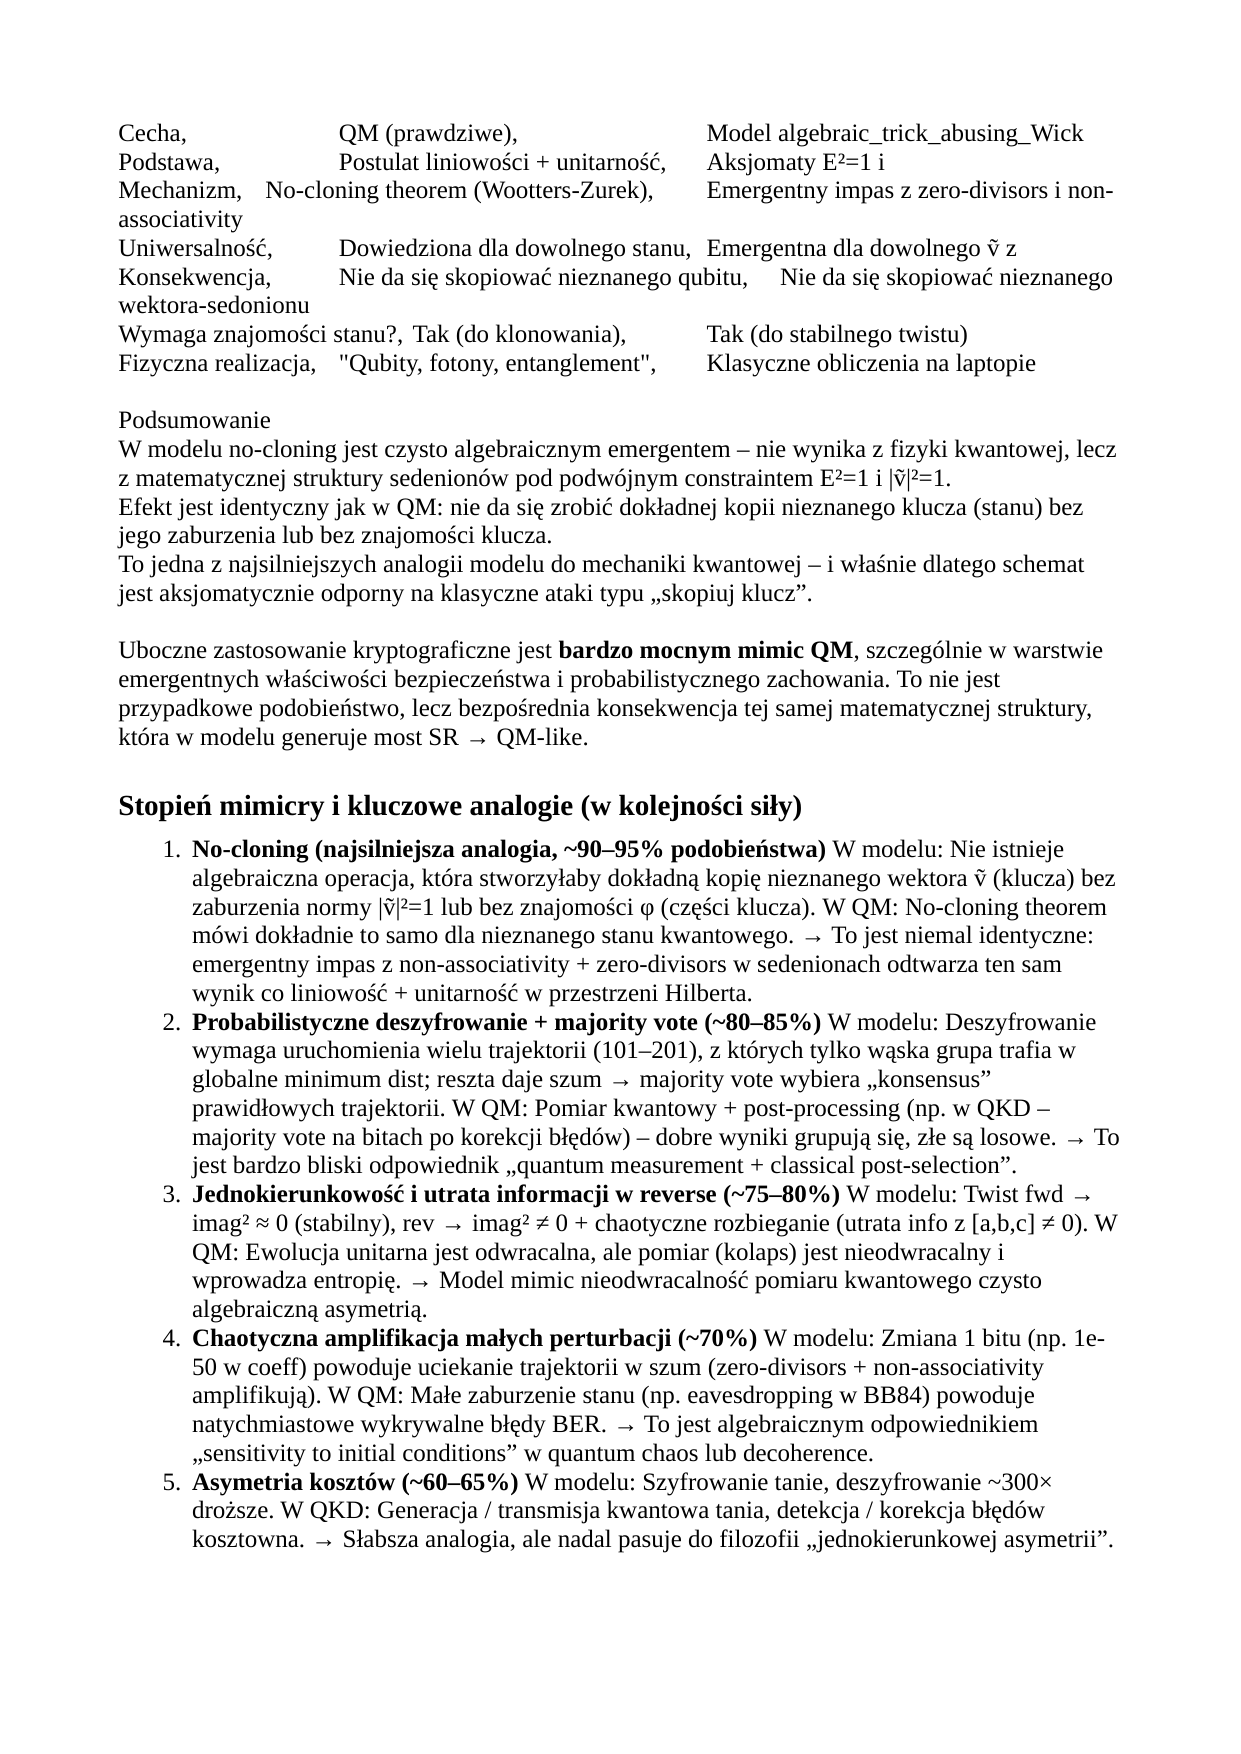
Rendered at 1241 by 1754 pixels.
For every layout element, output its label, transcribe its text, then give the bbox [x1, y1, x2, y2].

list Asymetria kosztów (~60–65%) W modelu: Szyfrowanie tanie, deszyfrowanie ~300× droższe. W QKD: Generacja / transmisja kwantowa tania, detekcja / korekcja błędów kosztowna. → Słabsza analogia, ale nadal pasuje do filozofii „jednokierunkowej asymetrii”. [162, 1467, 1122, 1553]
list No-cloning (najsilniejsza analogia, ~90–95% podobieństwa) W modelu: Nie istnieje algebraiczna operacja, która stworzyłaby dokładną kopię nieznanego wektora ṽ (klucza) bez zaburzenia normy |ṽ|²=1 lub bez znajomości φ (części klucza). W QM: No-cloning theorem mówi dokładnie to samo dla nieznanego stanu kwantowego. → To jest niemal identyczne: emergentny impas z non-associativity + zero-divisors w sedenionach odtwarza ten sam wynik co liniowość + unitarność w przestrzeni Hilberta. [162, 834, 1122, 1007]
text Uboczne zastosowanie kryptograficzne jest bardzo mocnym mimic QM, szczególnie w warstwie emergentnych właściwości bezpieczeństwa i probabilistycznego zachowania. To nie jest przypadkowe podobieństwo, lecz bezpośrednia konsekwencja tej samej matematycznej struktury, która w modelu generuje most SR → QM-like. [118, 636, 1122, 751]
text Podsumowanie W modelu no-cloning jest czysto algebraicznym emergentem – nie wynika z fizyki kwantowej, lecz z matematycznej struktury sedenionów pod podwójnym constraintem E²=1 i |ṽ|²=1. Efekt jest identyczny jak w QM: nie da się zrobić dokładnej kopii nieznanego klucza (stanu) bez jego zaburzenia lub bez znajomości klucza. To jedna z najsilniejszych analogii modelu do mechaniki kwantowej – i właśnie dlatego schemat jest aksjomatycznie odporny na klasyczne ataki typu „skopiuj klucz”. [118, 406, 1122, 607]
list Chaotyczna amplifikacja małych perturbacji (~70%) W modelu: Zmiana 1 bitu (np. 1e-50 w coeff) powoduje uciekanie trajektorii w szum (zero-divisors + non-associativity amplifikują). W QM: Małe zaburzenie stanu (np. eavesdropping w BB84) powoduje natychmiastowe wykrywalne błędy BER. → To jest algebraicznym odpowiednikiem „sensitivity to initial conditions” w quantum chaos lub decoherence. [162, 1323, 1122, 1467]
list Probabilistyczne deszyfrowanie + majority vote (~80–85%) W modelu: Deszyfrowanie wymaga uruchomienia wielu trajektorii (101–201), z których tylko wąska grupa trafia w globalne minimum dist; reszta daje szum → majority vote wybiera „konsensus” prawidłowych trajektorii. W QM: Pomiar kwantowy + post-processing (np. w QKD – majority vote na bitach po korekcji błędów) – dobre wyniki grupują się, złe są losowe. → To jest bardzo bliski odpowiednik „quantum measurement + classical post-selection”. [162, 1007, 1122, 1179]
subtitle Stopień mimicry i kluczowe analogie (w kolejności siły) [118, 788, 1122, 822]
list Jednokierunkowość i utrata informacji w reverse (~75–80%) W modelu: Twist fwd → imag² ≈ 0 (stabilny), rev → imag² ≠ 0 + chaotyczne rozbieganie (utrata info z [a,b,c] ≠ 0). W QM: Ewolucja unitarna jest odwracalna, ale pomiar (kolaps) jest nieodwracalny i wprowadza entropię. → Model mimic nieodwracalność pomiaru kwantowego czysto algebraiczną asymetrią. [162, 1179, 1122, 1323]
text Cecha, QM (prawdziwe), Model algebraic_trick_abusing_Wick Podstawa, Postulat liniowości + unitarność, Aksjomaty E²=1 i Mechanizm, No-cloning theorem (Wootters-Zurek), Emergentny impas z zero-divisors i non-associativity Uniwersalność, Dowiedziona dla dowolnego stanu, Emergentna dla dowolnego ṽ z Konsekwencja, Nie da się skopiować nieznanego qubitu, Nie da się skopiować nieznanego wektora-sedonionu Wymaga znajomości stanu?, Tak (do klonowania), Tak (do stabilnego twistu) Fizyczna realizacja, "Qubity, fotony, entanglement", Klasyczne obliczenia na laptopie [118, 118, 1122, 377]
